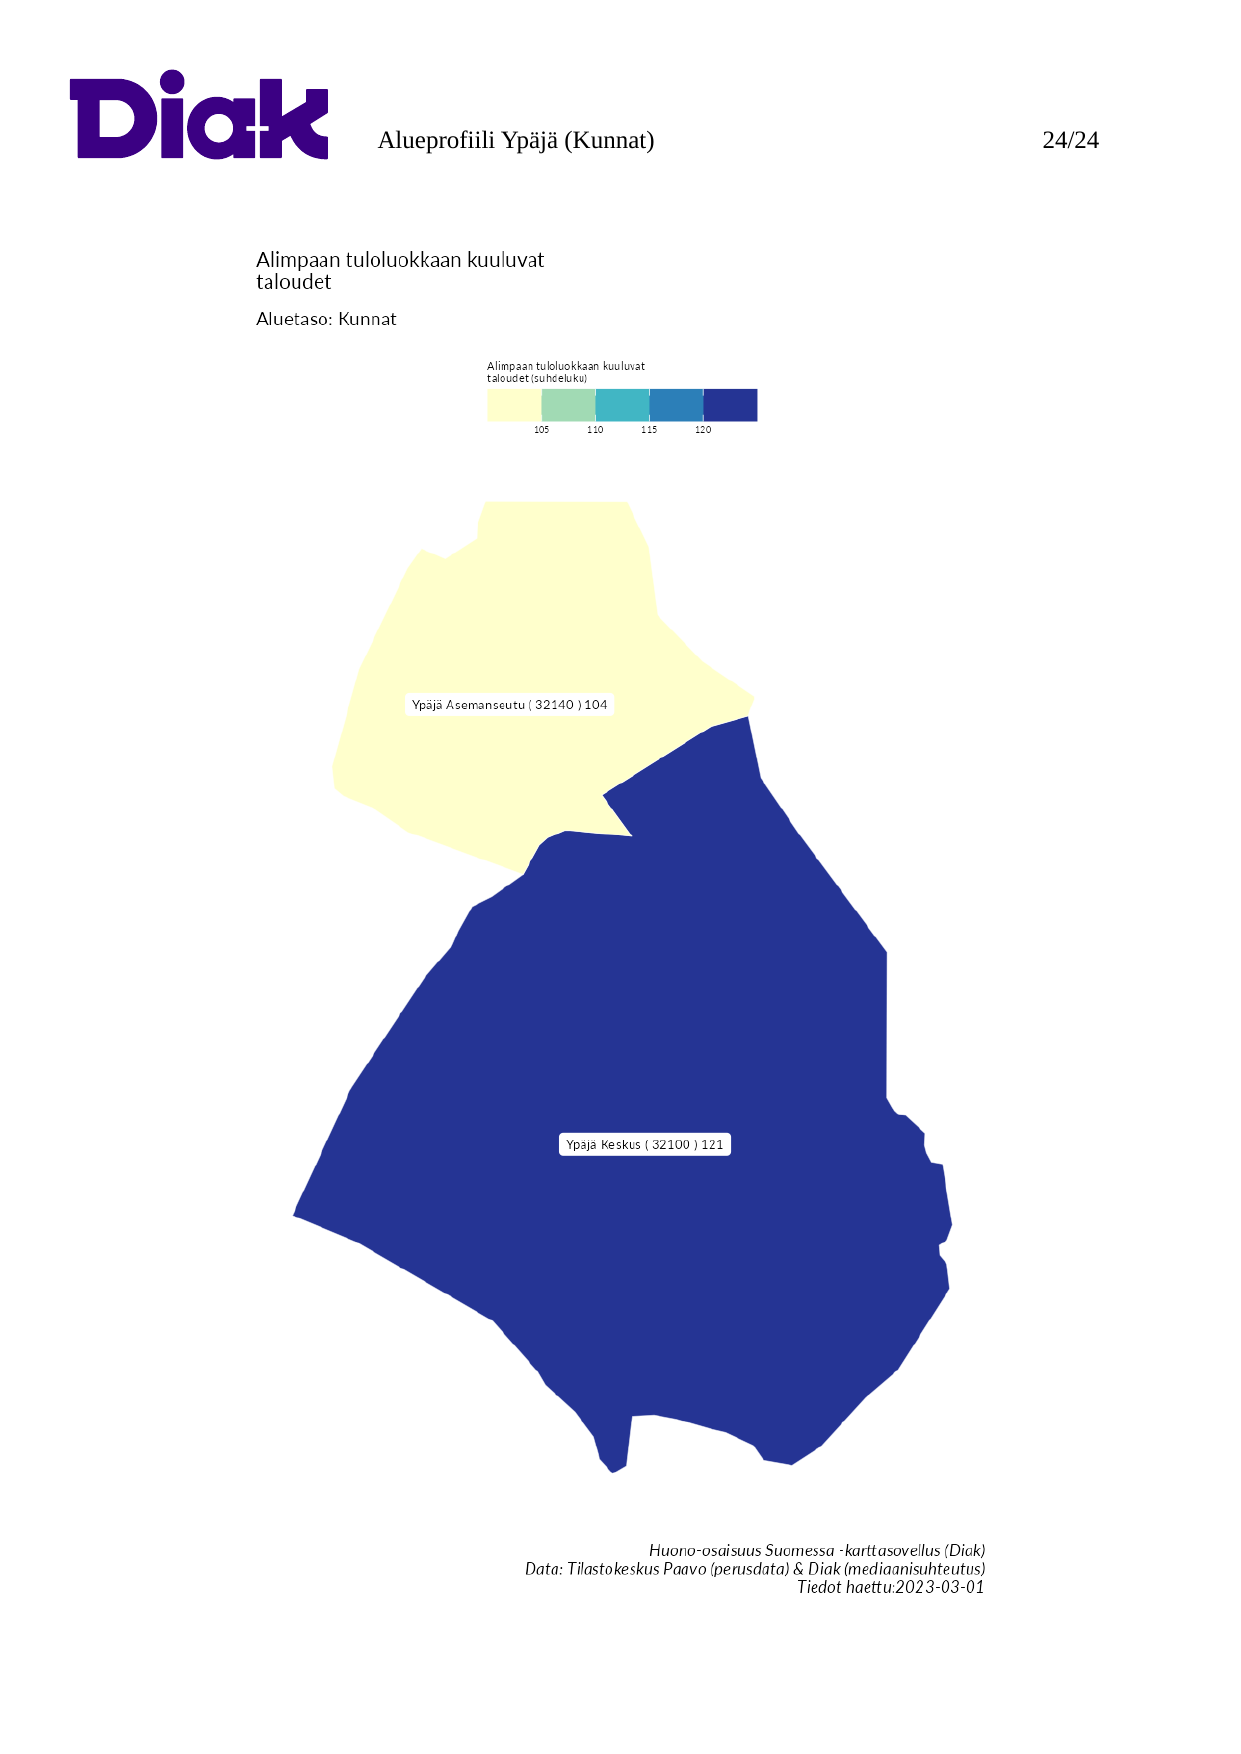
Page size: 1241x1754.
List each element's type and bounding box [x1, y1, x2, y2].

picture [61, 196, 1179, 1651]
